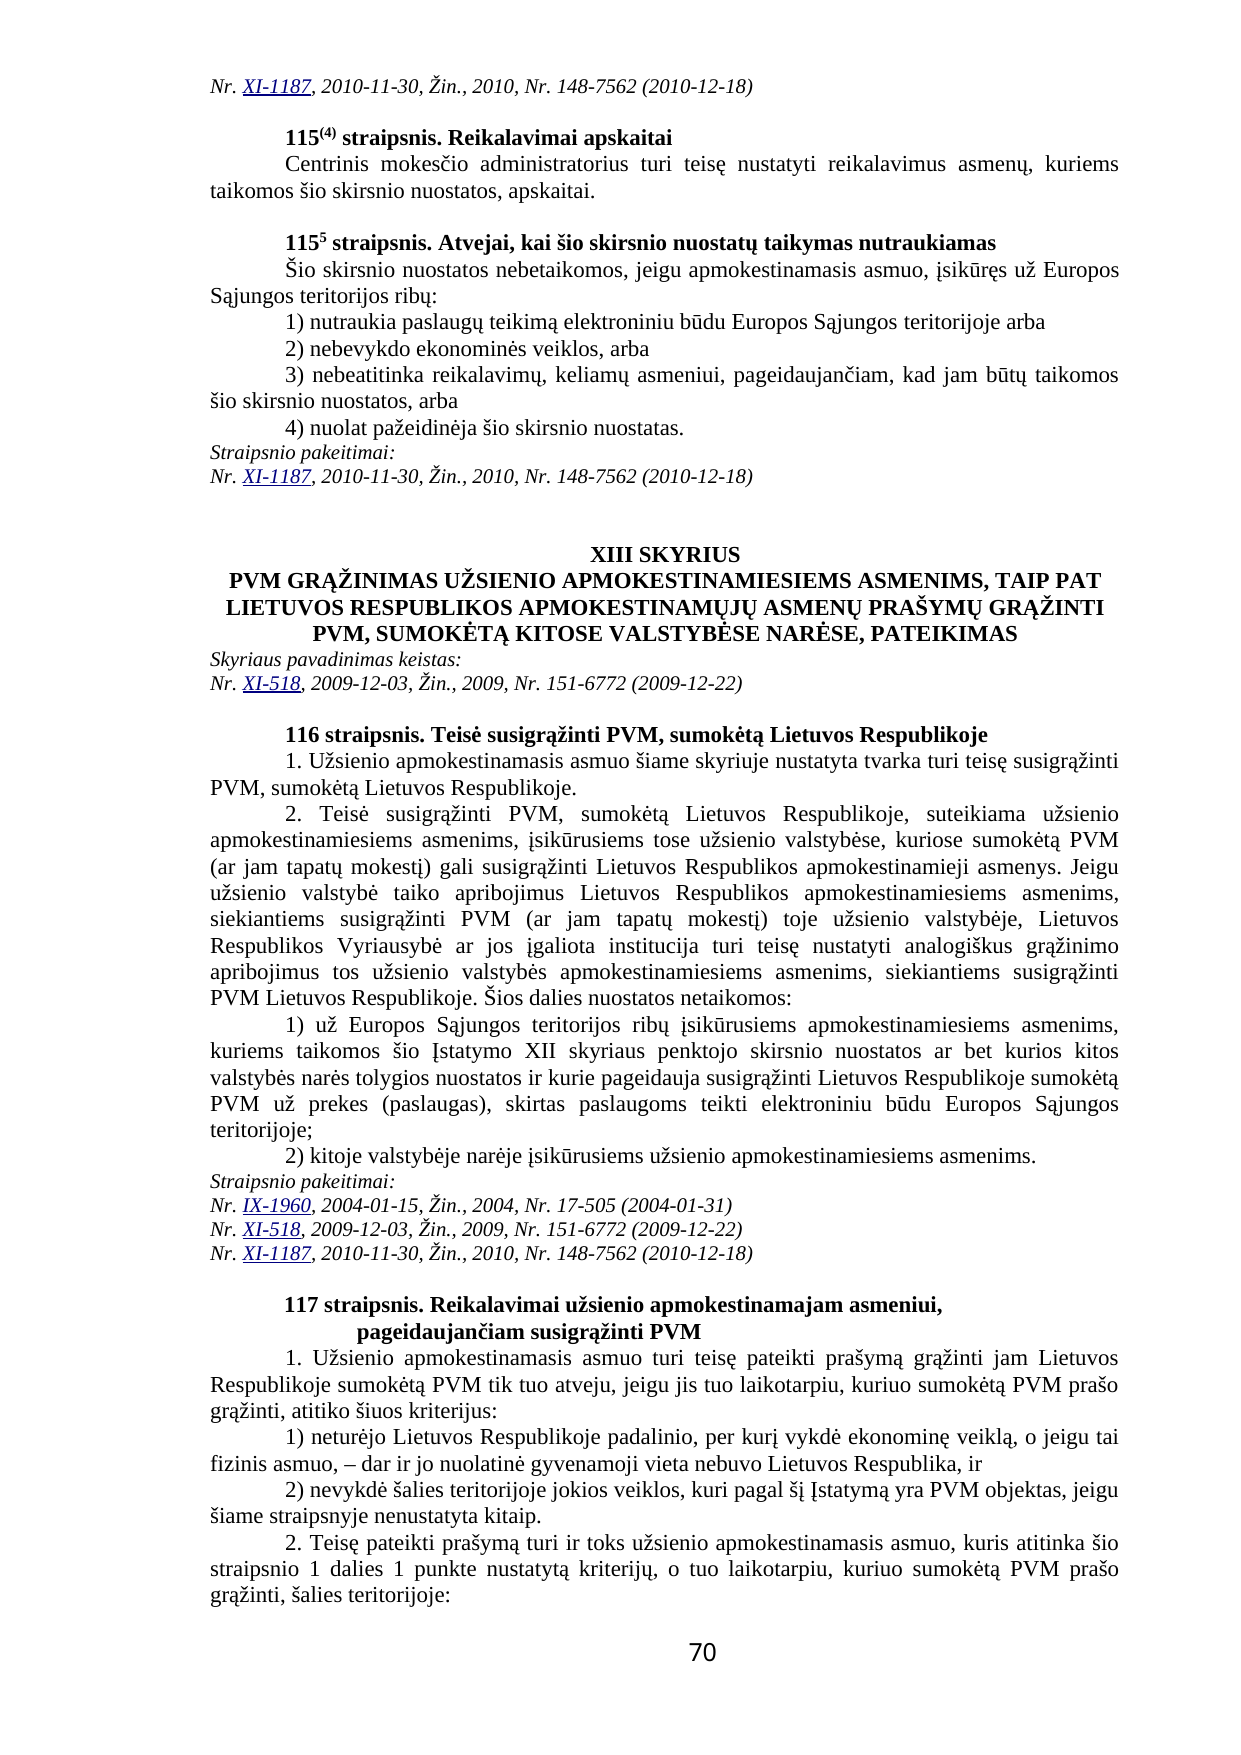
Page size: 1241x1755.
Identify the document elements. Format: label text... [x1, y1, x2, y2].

text Nr. XI-1187, 2010-11-30, Žin., 2010, Nr. 148-7562 (2010-12-18) [210, 1241, 1120, 1265]
text 117 straipsnis. Reikalavimai užsienio apmokestinamajam asmeniui, [210, 1292, 1120, 1318]
text Šio skirsnio nuostatos nebetaikomos, jeigu apmokestinamasis asmuo, įsikūręs už Europos Sąjungos teritorijos ribų: [210, 256, 1120, 308]
text 1) neturėjo Lietuvos Respublikoje padalinio, per kurį vykdė ekonominę veiklą, o jeigu tai fizinis asmuo, – dar ir jo nuolatinė gyvenamoji vieta nebuvo Lietuvos Respublika, ir [210, 1423, 1120, 1476]
text Nr. IX-1960, 2004-01-15, Žin., 2004, Nr. 17-505 (2004-01-31) [210, 1193, 1120, 1217]
text 2) nebevykdo ekonominės veiklos, arba [210, 335, 1120, 361]
text 2. Teisę pateikti prašymą turi ir toks užsienio apmokestinamasis asmuo, kuris atitinka šio straipsnio 1 dalies 1 punkte nustatytą kriterijų, o tuo laikotarpiu, kuriuo sumokėtą PVM prašo grąžinti, šalies teritorijoje: [210, 1529, 1120, 1608]
text XIII SKYRIUS [210, 541, 1120, 567]
text pageidaujančiam susigrąžinti PVM [357, 1318, 1120, 1344]
text 1) nutraukia paslaugų teikimą elektroniniu būdu Europos Sąjungos teritorijoje arba [210, 308, 1120, 335]
text Nr. XI-1187, 2010-11-30, Žin., 2010, Nr. 148-7562 (2010-12-18) [210, 464, 1120, 488]
text Straipsnio pakeitimai: [210, 440, 1120, 464]
text 1155 straipsnis. Atvejai, kai šio skirsnio nuostatų taikymas nutraukiamas [210, 229, 1120, 256]
text 2. Teisė susigrąžinti PVM, sumokėtą Lietuvos Respublikoje, suteikiama užsienio apmokestinamiesiems asmenims, įsikūrusiems tose užsienio valstybėse, kuriose sumokėtą PVM (ar jam tapatų mokestį) gali susigrąžinti Lietuvos Respublikos apmokestinamieji asmenys. Jeigu užsienio valstybė taiko apribojimus Lietuvos Respublikos apmokestinamiesiems asmenims, siekiantiems susigrąžinti PVM (ar jam tapatų mokestį) toje užsienio valstybėje, Lietuvos Respublikos Vyriausybė ar jos įgaliota institucija turi teisę nustatyti analogiškus grąžinimo apribojimus tos užsienio valstybės apmokestinamiesiems asmenims, siekiantiems susigrąžinti PVM Lietuvos Respublikoje. Šios dalies nuostatos netaikomos: [210, 800, 1120, 1011]
text Nr. XI-518, 2009-12-03, Žin., 2009, Nr. 151-6772 (2009-12-22) [210, 1217, 1120, 1241]
text Skyriaus pavadinimas keistas: [210, 646, 1120, 671]
text 115(4) straipsnis. Reikalavimai apskaitai [210, 124, 1120, 150]
text 3) nebeatitinka reikalavimų, keliamų asmeniui, pageidaujančiam, kad jam būtų taikomos šio skirsnio nuostatos, arba [210, 361, 1120, 414]
text 2) kitoje valstybėje narėje įsikūrusiems užsienio apmokestinamiesiems asmenims. [210, 1143, 1120, 1169]
text Nr. XI-518, 2009-12-03, Žin., 2009, Nr. 151-6772 (2009-12-22) [210, 671, 1120, 694]
text PVM GRĄŽINIMAS UŽSIENIO APMOKESTINAMIESIEMS ASMENIMS, TAIP PAT LIETUVOS RESPUBLIKOS APMOKESTINAMŲJŲ ASMENŲ PRAŠYMŲ GRĄŽINTI PVM, SUMOKĖTĄ KITOSE VALSTYBĖSE NARĖSE, PATEIKIMAS [210, 567, 1120, 646]
text 2) nevykdė šalies teritorijoje jokios veiklos, kuri pagal šį Įstatymą yra PVM objektas, jeigu šiame straipsnyje nenustatyta kitaip. [210, 1476, 1120, 1529]
text 1. Užsienio apmokestinamasis asmuo turi teisę pateikti prašymą grąžinti jam Lietuvos Respublikoje sumokėtą PVM tik tuo atveju, jeigu jis tuo laikotarpiu, kuriuo sumokėtą PVM prašo grąžinti, atitiko šiuos kriterijus: [210, 1344, 1120, 1423]
text Straipsnio pakeitimai: [210, 1169, 1120, 1193]
text 1) už Europos Sąjungos teritorijos ribų įsikūrusiems apmokestinamiesiems asmenims, kuriems taikomos šio Įstatymo XII skyriaus penktojo skirsnio nuostatos ar bet kurios kitos valstybės narės tolygios nuostatos ir kurie pageidauja susigrąžinti Lietuvos Respublikoje sumokėtą PVM už prekes (paslaugas), skirtas paslaugoms teikti elektroniniu būdu Europos Sąjungos teritorijoje; [210, 1011, 1120, 1143]
text 1. Užsienio apmokestinamasis asmuo šiame skyriuje nustatyta tvarka turi teisę susigrąžinti PVM, sumokėtą Lietuvos Respublikoje. [210, 747, 1120, 800]
text Centrinis mokesčio administratorius turi teisę nustatyti reikalavimus asmenų, kuriems taikomos šio skirsnio nuostatos, apskaitai. [210, 150, 1120, 203]
text 116 straipsnis. Teisė susigrąžinti PVM, sumokėtą Lietuvos Respublikoje [210, 721, 1120, 747]
text 4) nuolat pažeidinėja šio skirsnio nuostatas. [210, 414, 1120, 440]
text Nr. XI-1187, 2010-11-30, Žin., 2010, Nr. 148-7562 (2010-12-18) [210, 73, 1120, 98]
